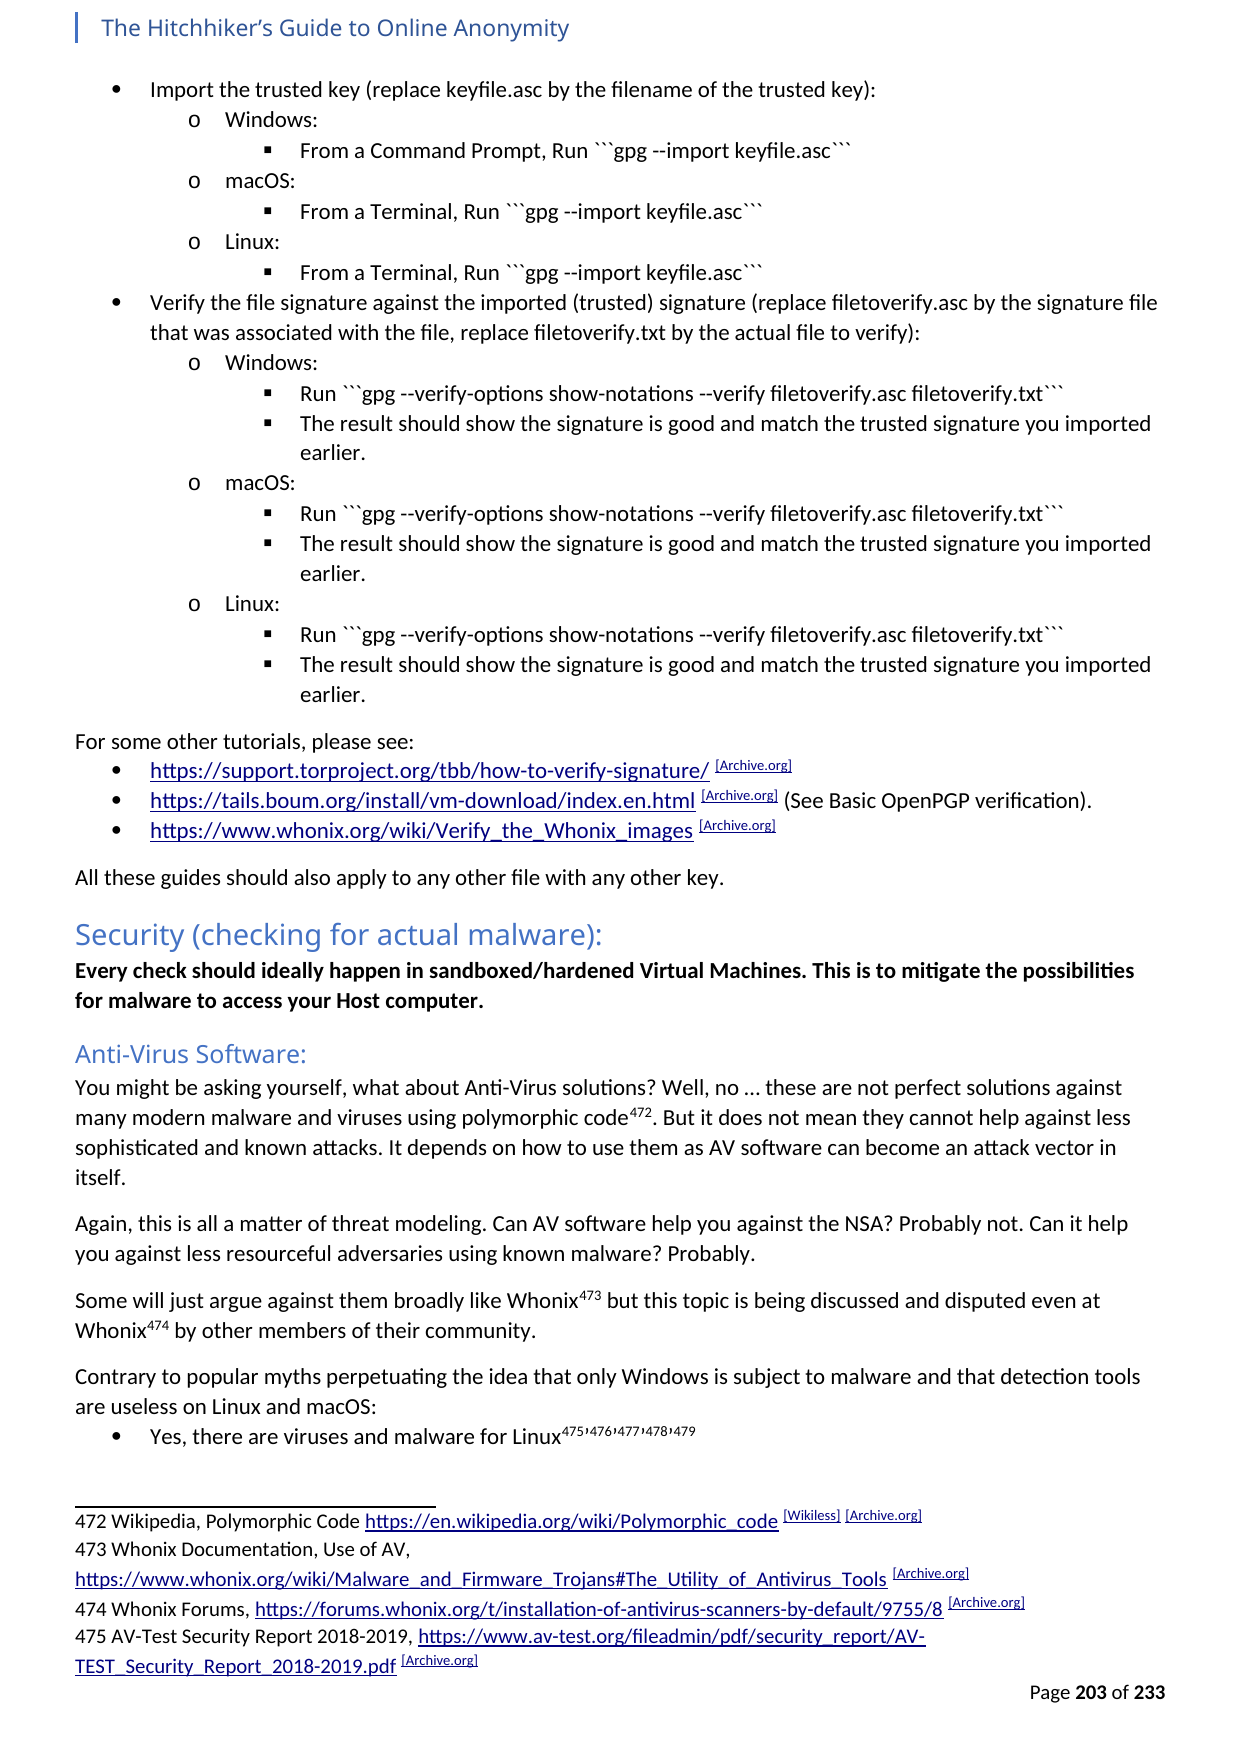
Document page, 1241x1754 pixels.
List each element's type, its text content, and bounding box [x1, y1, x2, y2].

list From a Terminal, Run ```gpg --import keyfile.asc``` [262, 258, 1165, 286]
list Linux: [187, 589, 1165, 618]
text Again, this is all a matter of threat modeling. Can AV software help you against the NSA? Probably not. Can it help you against less resourceful adversaries using known malware? Probably. [75, 1209, 1165, 1267]
text Contrary to popular myths perpetuating the idea that only Windows is subject to malware and that detection tools are useless on Linux and macOS: [75, 1362, 1165, 1420]
list Windows: [187, 348, 1165, 377]
list https://support.torproject.org/tbb/how-to-verify-signature/ [Archive.org] [112, 757, 1165, 785]
subtitle Anti-Virus Software: [75, 1037, 1165, 1071]
list macOS: [187, 166, 1165, 195]
list From a Command Prompt, Run ```gpg --import keyfile.asc``` [262, 136, 1165, 164]
text All these guides should also apply to any other file with any other key. [75, 863, 1165, 891]
text Wikipedia, Polymorphic Code https://en.wikipedia.org/wiki/Polymorphic_code [Wikiless] [Archive.org] [75, 1507, 1165, 1535]
list Run ```gpg --verify-options show-notations --verify filetoverify.asc filetoverify.txt``` [262, 620, 1165, 648]
list The result should show the signature is good and match the trusted signature you imported earlier. [262, 529, 1165, 587]
list AV-Test Security Report 2018-2019, https://www.av-test.org/fileadmin/pdf/security_report/AV-TEST_Security_Report_2018-2019.pdf [Archive.org] [75, 1624, 1165, 1679]
list From a Terminal, Run ```gpg --import keyfile.asc``` [262, 197, 1165, 225]
list https://www.whonix.org/wiki/Verify_the_Whonix_images [Archive.org] [112, 816, 1165, 844]
text Whonix Forums, https://forums.whonix.org/t/installation-of-antivirus-scanners-by-default/9755/8 [Archive.org] [75, 1594, 1165, 1622]
text You might be asking yourself, what about Anti-Virus solutions? Well, no … these are not perfect solutions against many modern malware and viruses using polymorphic code. But it does not mean they cannot help against less sophisticated and known attacks. It depends on how to use them as AV software can become an attack vector in itself. [75, 1073, 1165, 1191]
text Whonix Documentation, Use of AV, https://www.whonix.org/wiki/Malware_and_Firmware_Trojans#The_Utility_of_Antivirus_Tools [Archive.org] [75, 1537, 1165, 1592]
list The result should show the signature is good and match the trusted signature you imported earlier. [262, 409, 1165, 467]
text Some will just argue against them broadly like Whonix but this topic is being discussed and disputed even at Whonix by other members of their community. [75, 1286, 1165, 1344]
list The result should show the signature is good and match the trusted signature you imported earlier. [262, 650, 1165, 708]
list Run ```gpg --verify-options show-notations --verify filetoverify.asc filetoverify.txt``` [262, 499, 1165, 528]
list https://tails.boum.org/install/vm-download/index.en.html [Archive.org] (See Basic OpenPGP verification). [112, 787, 1165, 814]
list Windows: [187, 105, 1165, 134]
list Verify the file signature against the imported (trusted) signature (replace filetoverify.asc by the signature file that was associated with the file, replace filetoverify.txt by the actual file to verify): [112, 288, 1165, 346]
text Every check should ideally happen in sandboxed/hardened Virtual Machines. This is to mitigate the possibilities for malware to access your Host computer. [75, 956, 1165, 1014]
list Yes, there are viruses and malware for Linux’’’’ [112, 1422, 1165, 1450]
list macOS: [187, 468, 1165, 498]
list Linux: [187, 227, 1165, 256]
text For some other tutorials, please see: [75, 727, 1165, 755]
subtitle Security (checking for actual malware): [75, 914, 1165, 953]
list Import the trusted key (replace keyfile.asc by the filename of the trusted key): [112, 75, 1165, 103]
list Run ```gpg --verify-options show-notations --verify filetoverify.asc filetoverify.txt``` [262, 379, 1165, 407]
